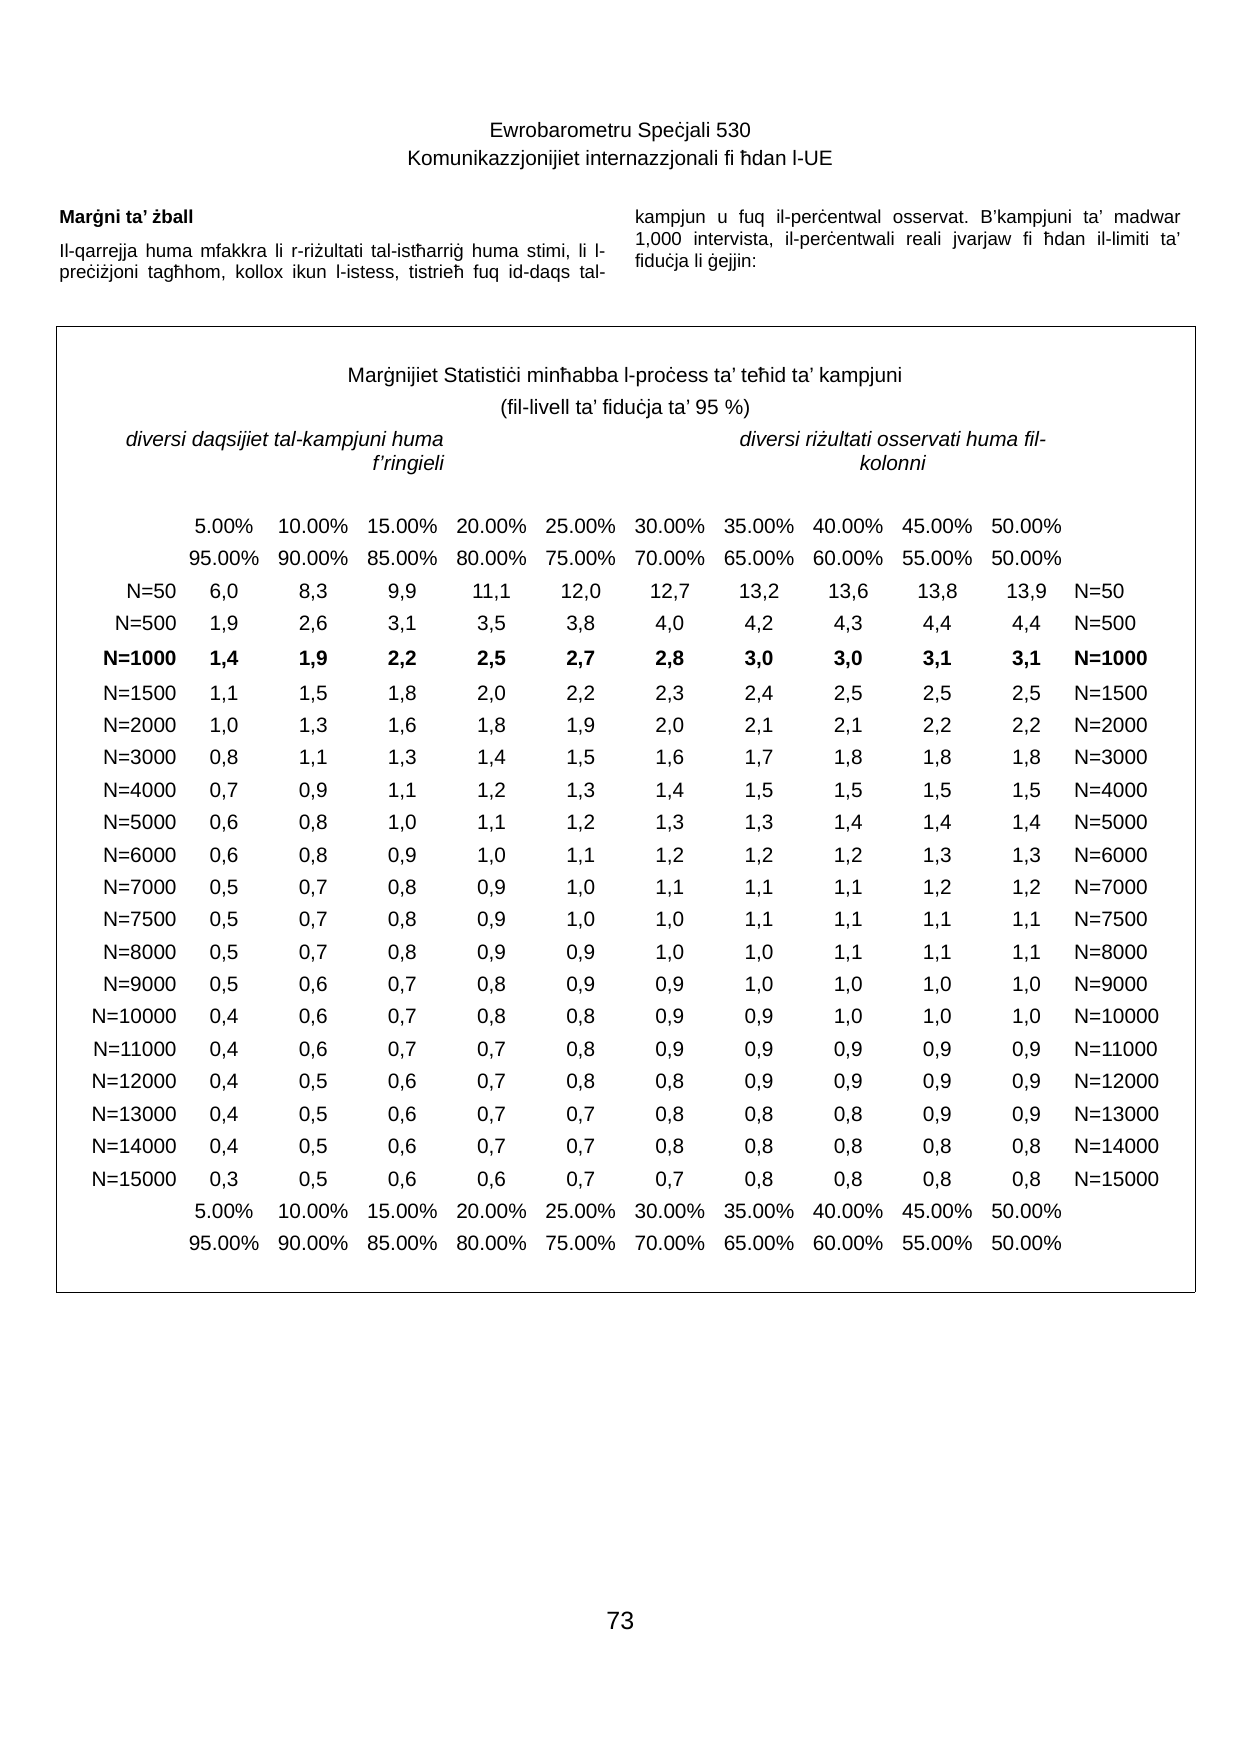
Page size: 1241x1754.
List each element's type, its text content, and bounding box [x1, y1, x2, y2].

table_cell N=4000 [65, 774, 179, 806]
table_cell 0,9 [893, 1098, 982, 1130]
table_cell 0,5 [269, 1098, 358, 1130]
table_cell 0,9 [447, 871, 536, 903]
table_cell 0,7 [269, 903, 358, 935]
table_cell 0,9 [982, 1098, 1071, 1130]
table_header [1071, 359, 1186, 391]
table_cell 1,1 [536, 838, 625, 871]
table_cell 1,3 [536, 774, 625, 806]
table_cell 50,00% [982, 1195, 1071, 1227]
table_cell 65,00% [714, 1227, 803, 1259]
table_cell [714, 477, 803, 509]
table_cell 3,0 [804, 639, 893, 676]
table_cell 50,00% [982, 510, 1071, 542]
table_cell N=8000 [1071, 935, 1186, 968]
table_cell 0,9 [982, 1033, 1071, 1065]
table_cell N=15000 [1071, 1162, 1186, 1194]
table_cell 20,00% [447, 1195, 536, 1227]
table_cell 3,0 [714, 639, 803, 676]
table_cell 75,00% [536, 1227, 625, 1259]
table_cell N=8000 [65, 935, 179, 968]
table_cell 0,8 [804, 1098, 893, 1130]
table_cell 13,2 [714, 574, 803, 607]
table_cell 1,4 [625, 774, 714, 806]
table_cell 40,00% [804, 510, 893, 542]
table_cell 0,5 [179, 871, 268, 903]
table_cell 0,8 [982, 1130, 1071, 1162]
table_cell 1,0 [804, 968, 893, 1000]
table_cell 0,5 [179, 903, 268, 935]
table_cell N=500 [1071, 607, 1186, 639]
table_cell 0,7 [269, 935, 358, 968]
table_cell 0,6 [358, 1162, 447, 1194]
table_cell 80,00% [447, 1227, 536, 1259]
table_cell 0,9 [625, 1000, 714, 1033]
table_cell 0,5 [179, 968, 268, 1000]
table_cell [1071, 542, 1186, 574]
table_cell 0,6 [447, 1162, 536, 1194]
table_cell 1,3 [893, 838, 982, 871]
table_cell 90,00% [269, 542, 358, 574]
table_cell (fil-livell ta’ fiduċja ta’ 95 %) [179, 391, 1071, 423]
table_cell 2,2 [536, 676, 625, 709]
table_cell 1,1 [893, 935, 982, 968]
table_cell 0,6 [269, 1000, 358, 1033]
table_cell [65, 510, 179, 542]
table_cell 1,0 [893, 1000, 982, 1033]
table_cell 25,00% [536, 1195, 625, 1227]
table_cell 13,8 [893, 574, 982, 607]
table_cell [358, 477, 447, 509]
table_cell 0,8 [714, 1130, 803, 1162]
table_cell 1,4 [179, 639, 268, 676]
table_cell 8,3 [269, 574, 358, 607]
table_cell 65,00% [714, 542, 803, 574]
table_cell diversi riżultati osservati huma fil-kolonni [714, 424, 1071, 477]
table_cell 1,1 [982, 903, 1071, 935]
table_cell 0,4 [179, 1000, 268, 1033]
table_cell N=10000 [65, 1000, 179, 1033]
table_cell 2,0 [447, 676, 536, 709]
table_cell N=6000 [65, 838, 179, 871]
table_cell N=14000 [1071, 1130, 1186, 1162]
table_cell N=6000 [1071, 838, 1186, 871]
table_cell [1071, 510, 1186, 542]
table_cell 1,0 [625, 935, 714, 968]
table_cell 2,3 [625, 676, 714, 709]
table_cell 2,1 [714, 709, 803, 741]
table_cell 0,8 [536, 1065, 625, 1097]
table_cell 1,7 [714, 741, 803, 773]
table_cell 20,00% [447, 510, 536, 542]
table_cell 60,00% [804, 1227, 893, 1259]
table_cell 70,00% [625, 1227, 714, 1259]
table_cell 3,1 [982, 639, 1071, 676]
table_cell 15,00% [358, 1195, 447, 1227]
table_cell 1,3 [982, 838, 1071, 871]
table_cell 45,00% [893, 1195, 982, 1227]
table_cell [804, 477, 893, 509]
table_cell 0,5 [269, 1162, 358, 1194]
table_cell N=1000 [1071, 639, 1186, 676]
table_cell 10,00% [269, 1195, 358, 1227]
table_cell 2,4 [714, 676, 803, 709]
table_cell N=9000 [1071, 968, 1186, 1000]
table_cell 55,00% [893, 1227, 982, 1259]
table_cell 6,0 [179, 574, 268, 607]
table_cell [893, 477, 982, 509]
table_cell 0,8 [536, 1000, 625, 1033]
table_cell 1,8 [804, 741, 893, 773]
table_cell 30,00% [625, 510, 714, 542]
table_cell 2,5 [447, 639, 536, 676]
table_cell 1,0 [358, 806, 447, 838]
table_cell 0,7 [447, 1130, 536, 1162]
table_cell 1,0 [536, 903, 625, 935]
table_cell 0,8 [893, 1130, 982, 1162]
table_cell 0,8 [536, 1033, 625, 1065]
table_cell 1,3 [269, 709, 358, 741]
table_cell 1,5 [269, 676, 358, 709]
table_cell 13,9 [982, 574, 1071, 607]
table_cell N=1500 [1071, 676, 1186, 709]
table_cell 1,1 [804, 935, 893, 968]
table_cell 1,4 [893, 806, 982, 838]
table_cell [1071, 391, 1186, 423]
table_cell 40,00% [804, 1195, 893, 1227]
table_cell 4,0 [625, 607, 714, 639]
text Marġni ta’ żball [59, 206, 605, 228]
table_cell 15,00% [358, 510, 447, 542]
table_cell 0,9 [447, 903, 536, 935]
table_cell 55,00% [893, 542, 982, 574]
table_cell N=7500 [65, 903, 179, 935]
table_cell 1,0 [714, 935, 803, 968]
table_cell 1,9 [269, 639, 358, 676]
text Il-qarrejja huma mfakkra li r-riżultati tal-istħarriġ huma stimi, li l-preċiżjoni tagħhom, kollox ikun l-istess, tistrieħ fuq id-daqs tal- [59, 240, 605, 283]
table_cell [1071, 1227, 1186, 1259]
table_cell 0,3 [179, 1162, 268, 1194]
table_cell 0,9 [358, 838, 447, 871]
table_cell 1,0 [893, 968, 982, 1000]
table_cell 0,7 [269, 871, 358, 903]
table_cell 3,1 [358, 607, 447, 639]
table_cell [269, 477, 358, 509]
table_cell 1,1 [982, 935, 1071, 968]
table_cell 2,5 [982, 676, 1071, 709]
table_cell 1,1 [358, 774, 447, 806]
table_cell [65, 542, 179, 574]
table_cell 3,1 [893, 639, 982, 676]
table_cell diversi daqsijiet tal-kampjuni huma f’ringieli [65, 424, 447, 477]
table_cell N=14000 [65, 1130, 179, 1162]
table_cell 2,0 [625, 709, 714, 741]
table_cell 0,8 [358, 903, 447, 935]
table_cell 1,9 [536, 709, 625, 741]
table_cell N=9000 [65, 968, 179, 1000]
table_cell 90,00% [269, 1227, 358, 1259]
table_cell [982, 477, 1071, 509]
table_cell 0,6 [358, 1065, 447, 1097]
table_cell 0,9 [269, 774, 358, 806]
table_cell 1,1 [447, 806, 536, 838]
table_cell 4,2 [714, 607, 803, 639]
table_cell 85,00% [358, 542, 447, 574]
table_cell 4,4 [982, 607, 1071, 639]
table_cell 0,7 [358, 968, 447, 1000]
table_cell N=13000 [65, 1098, 179, 1130]
table_cell 0,7 [179, 774, 268, 806]
table_cell 5,00% [179, 1195, 268, 1227]
table_cell 1,2 [447, 774, 536, 806]
table_cell N=7000 [65, 871, 179, 903]
table_cell 1,8 [893, 741, 982, 773]
table_cell 0,5 [269, 1065, 358, 1097]
table_cell 50,00% [982, 1227, 1071, 1259]
table_cell 0,8 [358, 871, 447, 903]
table_cell 3,8 [536, 607, 625, 639]
table_cell N=50 [1071, 574, 1186, 607]
table_cell [536, 477, 625, 509]
table_cell 2,7 [536, 639, 625, 676]
table_cell N=500 [65, 607, 179, 639]
table_cell 0,9 [536, 968, 625, 1000]
table_cell 2,6 [269, 607, 358, 639]
table_cell [65, 1195, 179, 1227]
table_cell 0,7 [447, 1098, 536, 1130]
table_cell [625, 424, 714, 477]
table_cell 0,9 [714, 1000, 803, 1033]
table_cell 0,9 [447, 935, 536, 968]
table_cell 0,8 [714, 1098, 803, 1130]
table_cell 1,1 [893, 903, 982, 935]
table_cell 95,00% [179, 542, 268, 574]
table_cell 1,9 [179, 607, 268, 639]
table_cell 0,6 [269, 968, 358, 1000]
table_cell 0,9 [536, 935, 625, 968]
table_cell 1,2 [804, 838, 893, 871]
table_cell 1,5 [804, 774, 893, 806]
table_cell 4,4 [893, 607, 982, 639]
table_cell 60,00% [804, 542, 893, 574]
table_cell 0,6 [179, 806, 268, 838]
table_cell 2,5 [893, 676, 982, 709]
table_cell [179, 477, 268, 509]
table_cell 1,1 [804, 903, 893, 935]
table_cell 70,00% [625, 542, 714, 574]
table_cell 1,2 [714, 838, 803, 871]
table_cell 10,00% [269, 510, 358, 542]
table_cell 0,8 [625, 1065, 714, 1097]
table_cell 0,8 [804, 1130, 893, 1162]
table_cell 0,6 [358, 1098, 447, 1130]
table_cell N=11000 [65, 1033, 179, 1065]
table_cell 0,8 [625, 1130, 714, 1162]
table_cell [536, 424, 625, 477]
table_cell 1,2 [536, 806, 625, 838]
table_cell [447, 477, 536, 509]
table_cell N=3000 [65, 741, 179, 773]
table_cell N=5000 [1071, 806, 1186, 838]
table_cell 2,2 [982, 709, 1071, 741]
table_cell 13,6 [804, 574, 893, 607]
table_cell 0,9 [804, 1065, 893, 1097]
table_cell 85,00% [358, 1227, 447, 1259]
table_cell 30,00% [625, 1195, 714, 1227]
table_cell 1,1 [179, 676, 268, 709]
table_cell 3,5 [447, 607, 536, 639]
table_cell 1,0 [982, 968, 1071, 1000]
table_cell 1,4 [447, 741, 536, 773]
table_cell 0,4 [179, 1033, 268, 1065]
table_cell 1,8 [982, 741, 1071, 773]
table_cell 0,8 [447, 968, 536, 1000]
table_cell N=13000 [1071, 1098, 1186, 1130]
table_cell 75,00% [536, 542, 625, 574]
table_cell 0,7 [536, 1130, 625, 1162]
table_cell [1071, 477, 1186, 509]
table_cell 1,1 [804, 871, 893, 903]
table_header Marġnijiet Statistiċi minħabba l-proċess ta’ teħid ta’ kampjuni [179, 359, 1071, 391]
table_cell 1,1 [269, 741, 358, 773]
table_cell 0,6 [358, 1130, 447, 1162]
table_cell 0,6 [269, 1033, 358, 1065]
table_cell 1,1 [625, 871, 714, 903]
table_cell [1071, 1195, 1186, 1227]
table_cell 0,8 [269, 806, 358, 838]
table_cell N=12000 [1071, 1065, 1186, 1097]
table_cell 80,00% [447, 542, 536, 574]
table_cell 0,9 [893, 1065, 982, 1097]
table_cell N=1000 [65, 639, 179, 676]
table_cell 1,3 [714, 806, 803, 838]
table_cell 0,6 [179, 838, 268, 871]
table_cell 1,1 [714, 903, 803, 935]
table_cell 95,00% [179, 1227, 268, 1259]
table_cell [447, 424, 536, 477]
table_cell 0,8 [179, 741, 268, 773]
table_cell 0,9 [982, 1065, 1071, 1097]
table_cell 12,0 [536, 574, 625, 607]
table_cell 2,2 [893, 709, 982, 741]
table_cell 0,7 [358, 1000, 447, 1033]
text kampjun u fuq il-perċentwal osservat. B’kampjuni ta’ madwar 1,000 intervista, il-perċentwali reali jvarjaw fi ħdan il-limiti ta’ fiduċja li ġejjin: [635, 206, 1181, 271]
table_cell N=7500 [1071, 903, 1186, 935]
table_cell 0,9 [804, 1033, 893, 1065]
table_cell [65, 477, 179, 509]
table_cell 0,9 [714, 1033, 803, 1065]
table_cell 0,8 [269, 838, 358, 871]
table_cell 1,5 [982, 774, 1071, 806]
table_cell 0,8 [447, 1000, 536, 1033]
table_cell 1,4 [804, 806, 893, 838]
table_cell 2,8 [625, 639, 714, 676]
table_cell 1,5 [893, 774, 982, 806]
table_cell 1,6 [358, 709, 447, 741]
table_cell 0,4 [179, 1065, 268, 1097]
table_cell 5,00% [179, 510, 268, 542]
table_cell 0,4 [179, 1130, 268, 1162]
table_cell 0,9 [625, 1033, 714, 1065]
table_cell 1,5 [714, 774, 803, 806]
table_cell 0,7 [358, 1033, 447, 1065]
table_cell 0,7 [625, 1162, 714, 1194]
table_cell 25,00% [536, 510, 625, 542]
table_cell 2,2 [358, 639, 447, 676]
table_cell N=11000 [1071, 1033, 1186, 1065]
table_cell 1,8 [447, 709, 536, 741]
table_cell 0,8 [893, 1162, 982, 1194]
table_cell 0,7 [447, 1033, 536, 1065]
table_cell 1,2 [625, 838, 714, 871]
table_cell 0,7 [447, 1065, 536, 1097]
table_cell N=2000 [65, 709, 179, 741]
table_cell [1071, 424, 1186, 477]
table_cell 2,5 [804, 676, 893, 709]
table_cell 0,7 [536, 1098, 625, 1130]
table_cell [625, 477, 714, 509]
table_cell 12,7 [625, 574, 714, 607]
table_cell 0,9 [893, 1033, 982, 1065]
table_cell 0,7 [536, 1162, 625, 1194]
table_cell N=5000 [65, 806, 179, 838]
table_cell N=7000 [1071, 871, 1186, 903]
table_cell 1,0 [536, 871, 625, 903]
table_cell [65, 391, 179, 423]
table_cell N=3000 [1071, 741, 1186, 773]
table_cell N=12000 [65, 1065, 179, 1097]
table_cell 1,0 [714, 968, 803, 1000]
table_cell N=2000 [1071, 709, 1186, 741]
table_cell 1,5 [536, 741, 625, 773]
table_cell N=4000 [1071, 774, 1186, 806]
table_cell 1,3 [358, 741, 447, 773]
table_cell 1,1 [714, 871, 803, 903]
table_cell 0,4 [179, 1098, 268, 1130]
table_cell 11,1 [447, 574, 536, 607]
table_cell N=50 [65, 574, 179, 607]
table_cell 0,5 [269, 1130, 358, 1162]
table_cell 0,8 [625, 1098, 714, 1130]
table_cell 35,00% [714, 510, 803, 542]
table_cell 1,4 [982, 806, 1071, 838]
table_cell 1,0 [625, 903, 714, 935]
table_cell 1,8 [358, 676, 447, 709]
table_cell 45,00% [893, 510, 982, 542]
table_cell 1,0 [179, 709, 268, 741]
table_cell 1,3 [625, 806, 714, 838]
table_cell N=15000 [65, 1162, 179, 1194]
table_cell N=10000 [1071, 1000, 1186, 1033]
table_cell [65, 1227, 179, 1259]
table_cell 1,0 [804, 1000, 893, 1033]
table_cell 1,6 [625, 741, 714, 773]
table_cell 4,3 [804, 607, 893, 639]
table_cell 0,9 [625, 968, 714, 1000]
table_cell 50,00% [982, 542, 1071, 574]
table_cell 0,8 [358, 935, 447, 968]
table_cell 1,0 [982, 1000, 1071, 1033]
table_cell 9,9 [358, 574, 447, 607]
table_cell N=1500 [65, 676, 179, 709]
table_cell 2,1 [804, 709, 893, 741]
table_cell 1,0 [447, 838, 536, 871]
table_cell 1,2 [982, 871, 1071, 903]
table_cell 1,2 [893, 871, 982, 903]
table_cell 0,8 [804, 1162, 893, 1194]
table_cell 0,9 [714, 1065, 803, 1097]
table_cell 0,8 [714, 1162, 803, 1194]
table_cell 35,00% [714, 1195, 803, 1227]
table_header [65, 359, 179, 391]
table_cell 0,8 [982, 1162, 1071, 1194]
table_cell 0,5 [179, 935, 268, 968]
